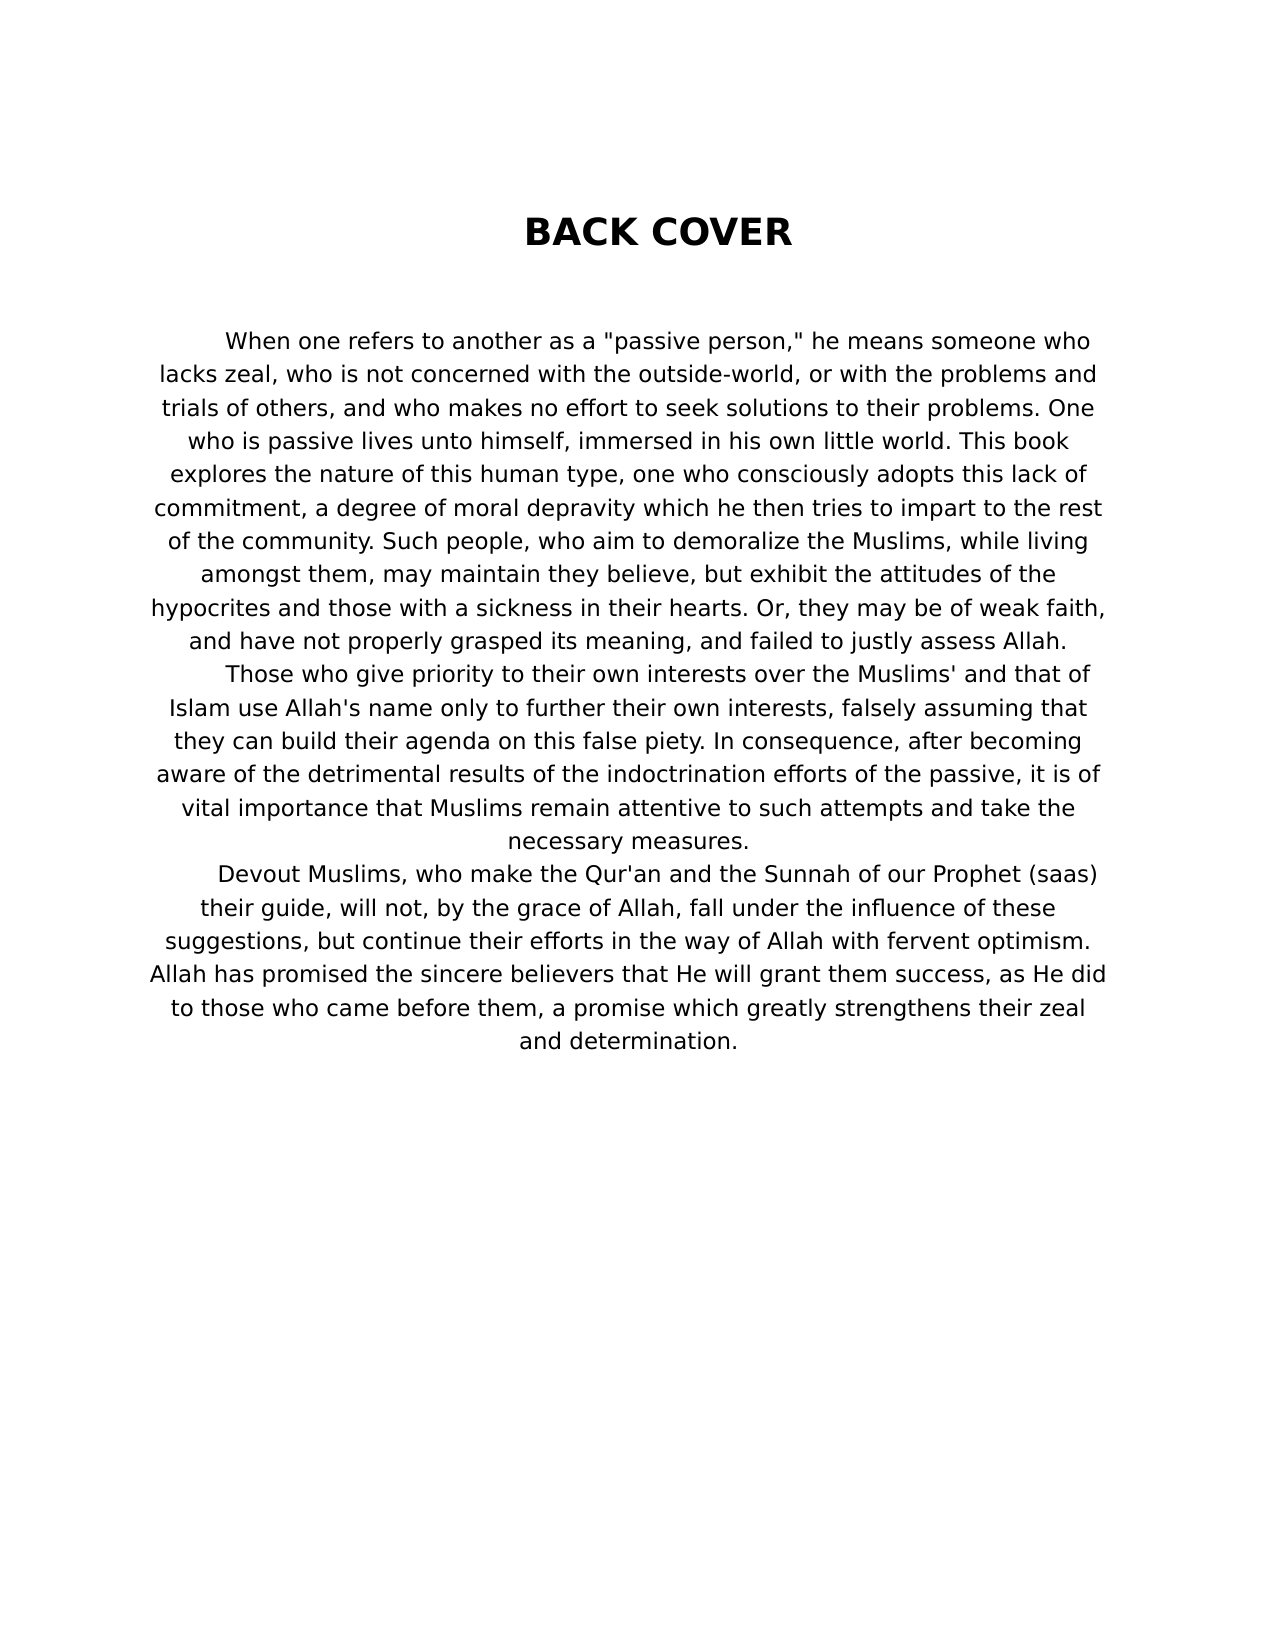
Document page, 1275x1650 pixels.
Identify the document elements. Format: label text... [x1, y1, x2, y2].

text Those who give priority to their own interests over the Muslims' and that of Islam use Allah's name only to further their own interests, falsely assuming that they can build their agenda on this false piety. In consequence, after becoming aware of the detrimental results of the indoctrination efforts of the passive, it is of vital importance that Muslims remain attentive to such attempts and take the necessary measures. [148, 656, 1110, 856]
text BACK COVER [148, 202, 1110, 256]
text When one refers to another as a "passive person," he means someone who lacks zeal, who is not concerned with the outside-world, or with the problems and trials of others, and who makes no effort to seek solutions to their problems. One who is passive lives unto himself, immersed in his own little world. This book explores the nature of this human type, one who consciously adopts this lack of commitment, a degree of moral depravity which he then tries to impart to the rest of the community. Such people, who aim to demoralize the Muslims, while living amongst them, may maintain they believe, but exhibit the attitudes of the hypocrites and those with a sickness in their hearts. Or, they may be of weak faith, and have not properly grasped its meaning, and failed to justly assess Allah. [148, 323, 1110, 656]
text Devout Muslims, who make the Qur'an and the Sunnah of our Prophet (saas) their guide, will not, by the grace of Allah, fall under the influence of these suggestions, but continue their efforts in the way of Allah with fervent optimism. Allah has promised the sincere believers that He will grant them success, as He did to those who came before them, a promise which greatly strengthens their zeal and determination. [148, 856, 1110, 1056]
